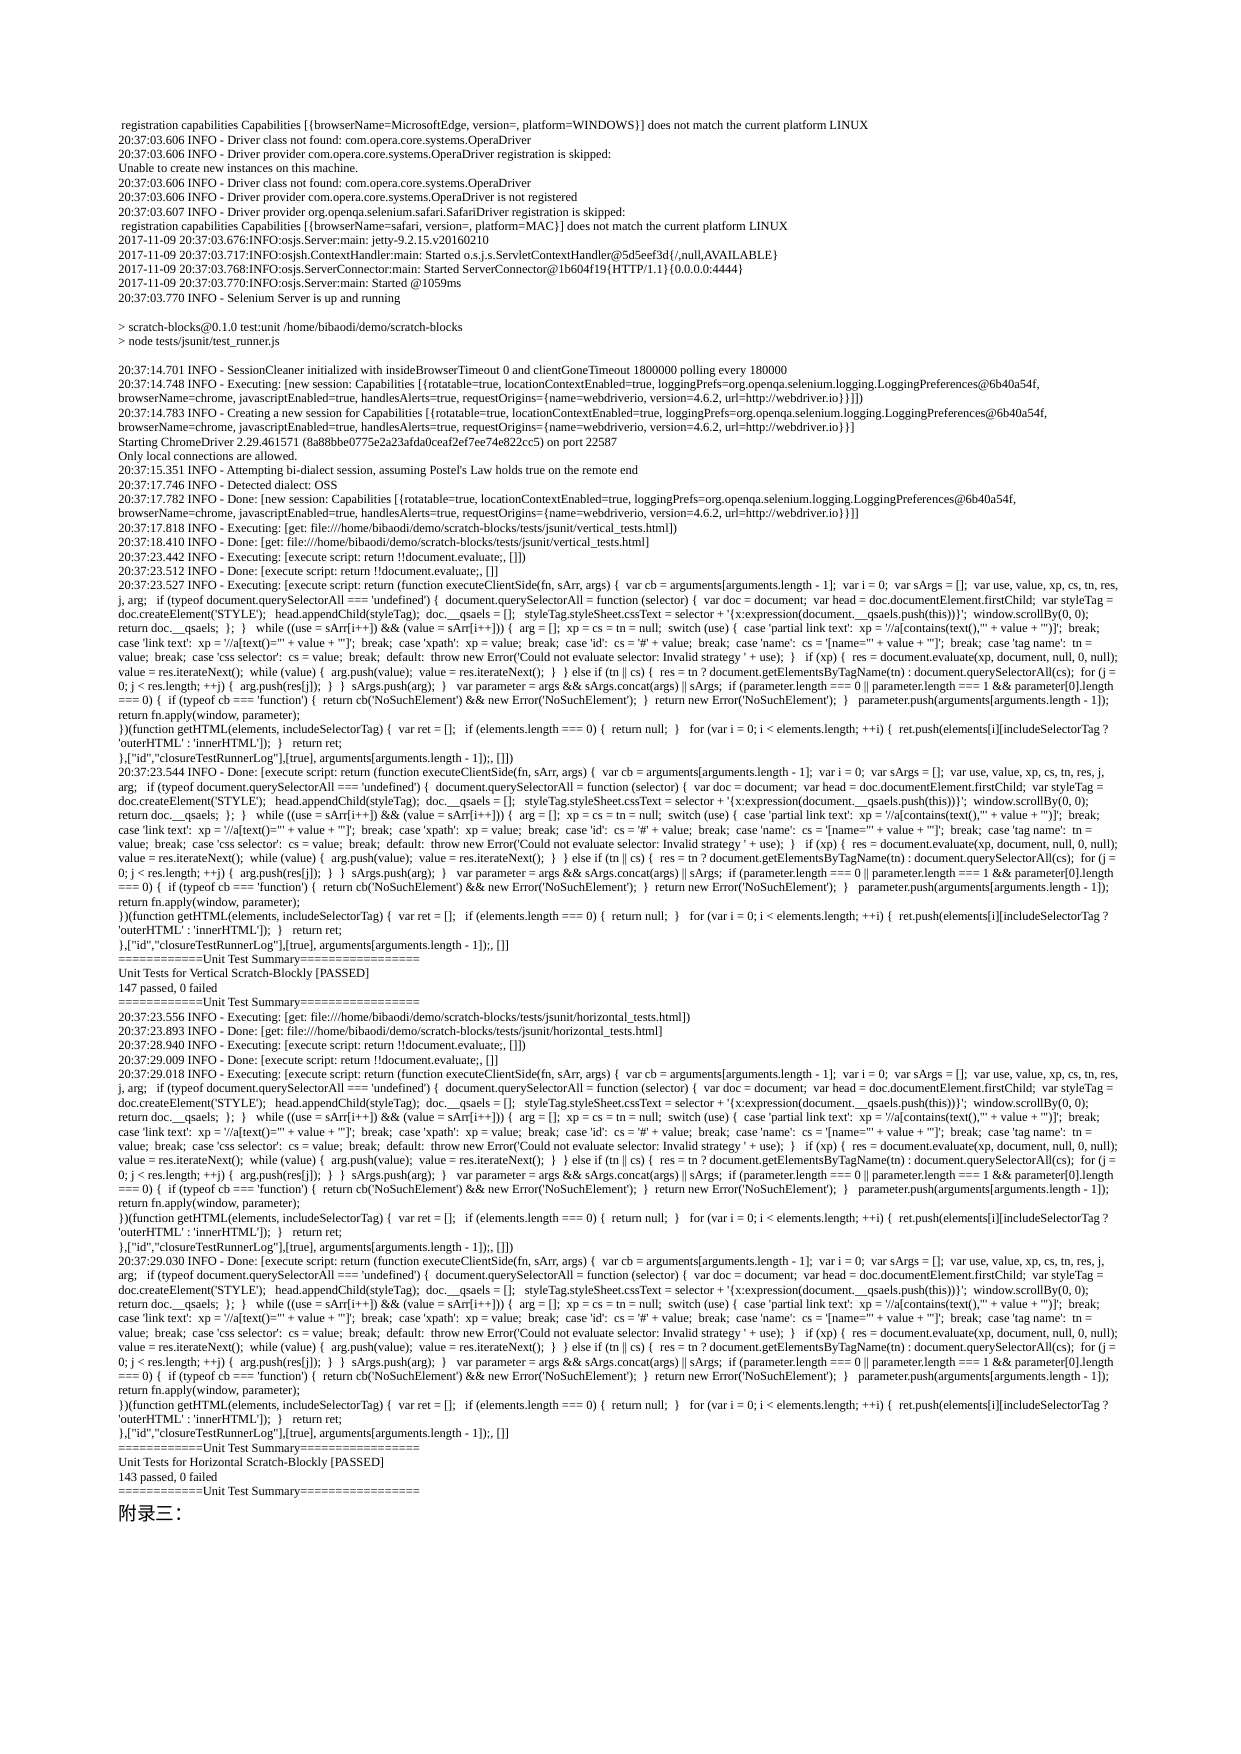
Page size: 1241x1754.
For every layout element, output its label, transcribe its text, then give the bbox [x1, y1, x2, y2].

text > scratch-blocks@0.1.0 test:unit /home/bibaodi/demo/scratch-blocks [118, 319, 1122, 334]
text 2017-11-09 20:37:03.770:INFO:osjs.Server:main: Started @1059ms [118, 276, 1122, 291]
text 20:37:28.940 INFO - Executing: [execute script: return !!document.evaluate;, []]) [118, 1038, 1122, 1052]
text },["id","closureTestRunnerLog"],[true], arguments[arguments.length - 1]);, []] [118, 937, 1122, 952]
text },["id","closureTestRunnerLog"],[true], arguments[arguments.length - 1]);, []]) [118, 1239, 1122, 1254]
text Unable to create new instances on this machine. [118, 161, 1122, 176]
text },["id","closureTestRunnerLog"],[true], arguments[arguments.length - 1]);, []] [118, 1426, 1122, 1441]
text 20:37:18.410 INFO - Done: [get: file:///home/bibaodi/demo/scratch-blocks/tests/jsunit/vertical_tests.html] [118, 535, 1122, 549]
text 20:37:23.512 INFO - Done: [execute script: return !!document.evaluate;, []] [118, 564, 1122, 578]
text 20:37:14.783 INFO - Creating a new session for Capabilities [{rotatable=true, locationContextEnabled=true, loggingPrefs=org.openqa.selenium.logging.LoggingPreferences@6b40a54f, browserName=chrome, javascriptEnabled=true, handlesAlerts=true, requestOrigins={name=webdriverio, version=4.6.2, url=http://webdriver.io}}] [118, 406, 1122, 434]
text 20:37:23.442 INFO - Executing: [execute script: return !!document.evaluate;, []]) [118, 549, 1122, 564]
text 20:37:03.606 INFO - Driver class not found: com.opera.core.systems.OperaDriver [118, 132, 1122, 147]
text })(function getHTML(elements, includeSelectorTag) { var ret = []; if (elements.length === 0) { return null; } for (var i = 0; i < elements.length; ++i) { ret.push(elements[i][includeSelectorTag ? 'outerHTML' : 'innerHTML']); } return ret; [118, 909, 1122, 937]
text 20:37:03.607 INFO - Driver provider org.openqa.selenium.safari.SafariDriver registration is skipped: [118, 204, 1122, 219]
text Unit Tests for Vertical Scratch-Blockly [PASSED] [118, 966, 1122, 981]
text })(function getHTML(elements, includeSelectorTag) { var ret = []; if (elements.length === 0) { return null; } for (var i = 0; i < elements.length; ++i) { ret.push(elements[i][includeSelectorTag ? 'outerHTML' : 'innerHTML']); } return ret; [118, 1397, 1122, 1426]
text 20:37:29.030 INFO - Done: [execute script: return (function executeClientSide(fn, sArr, args) { var cb = arguments[arguments.length - 1]; var i = 0; var sArgs = []; var use, value, xp, cs, tn, res, j, arg; if (typeof document.querySelectorAll === 'undefined') { document.querySelectorAll = function (selector) { var doc = document; var head = doc.documentElement.firstChild; var styleTag = doc.createElement('STYLE'); head.appendChild(styleTag); doc.__qsaels = []; styleTag.styleSheet.cssText = selector + '{x:expression(document.__qsaels.push(this))}'; window.scrollBy(0, 0); return doc.__qsaels; }; } while ((use = sArr[i++]) && (value = sArr[i++])) { arg = []; xp = cs = tn = null; switch (use) { case 'partial link text': xp = '//a[contains(text(),"' + value + '")]'; break; case 'link text': xp = '//a[text()="' + value + '"]'; break; case 'xpath': xp = value; break; case 'id': cs = '#' + value; break; case 'name': cs = '[name="' + value + '"]'; break; case 'tag name': tn = value; break; case 'css selector': cs = value; break; default: throw new Error('Could not evaluate selector: Invalid strategy ' + use); } if (xp) { res = document.evaluate(xp, document, null, 0, null); value = res.iterateNext(); while (value) { arg.push(value); value = res.iterateNext(); } } else if (tn || cs) { res = tn ? document.getElementsByTagName(tn) : document.querySelectorAll(cs); for (j = 0; j < res.length; ++j) { arg.push(res[j]); } } sArgs.push(arg); } var parameter = args && sArgs.concat(args) || sArgs; if (parameter.length === 0 || parameter.length === 1 && parameter[0].length === 0) { if (typeof cb === 'function') { return cb('NoSuchElement') && new Error('NoSuchElement'); } return new Error('NoSuchElement'); } parameter.push(arguments[arguments.length - 1]); return fn.apply(window, parameter); [118, 1254, 1122, 1397]
text 2017-11-09 20:37:03.768:INFO:osjs.ServerConnector:main: Started ServerConnector@1b604f19{HTTP/1.1}{0.0.0.0:4444} [118, 262, 1122, 276]
text 2017-11-09 20:37:03.717:INFO:osjsh.ContextHandler:main: Started o.s.j.s.ServletContextHandler@5d5eef3d{/,null,AVAILABLE} [118, 247, 1122, 262]
text 20:37:03.606 INFO - Driver class not found: com.opera.core.systems.OperaDriver [118, 176, 1122, 190]
text 20:37:23.893 INFO - Done: [get: file:///home/bibaodi/demo/scratch-blocks/tests/jsunit/horizontal_tests.html] [118, 1024, 1122, 1038]
text ============Unit Test Summary================= [118, 1441, 1122, 1455]
text 20:37:23.544 INFO - Done: [execute script: return (function executeClientSide(fn, sArr, args) { var cb = arguments[arguments.length - 1]; var i = 0; var sArgs = []; var use, value, xp, cs, tn, res, j, arg; if (typeof document.querySelectorAll === 'undefined') { document.querySelectorAll = function (selector) { var doc = document; var head = doc.documentElement.firstChild; var styleTag = doc.createElement('STYLE'); head.appendChild(styleTag); doc.__qsaels = []; styleTag.styleSheet.cssText = selector + '{x:expression(document.__qsaels.push(this))}'; window.scrollBy(0, 0); return doc.__qsaels; }; } while ((use = sArr[i++]) && (value = sArr[i++])) { arg = []; xp = cs = tn = null; switch (use) { case 'partial link text': xp = '//a[contains(text(),"' + value + '")]'; break; case 'link text': xp = '//a[text()="' + value + '"]'; break; case 'xpath': xp = value; break; case 'id': cs = '#' + value; break; case 'name': cs = '[name="' + value + '"]'; break; case 'tag name': tn = value; break; case 'css selector': cs = value; break; default: throw new Error('Could not evaluate selector: Invalid strategy ' + use); } if (xp) { res = document.evaluate(xp, document, null, 0, null); value = res.iterateNext(); while (value) { arg.push(value); value = res.iterateNext(); } } else if (tn || cs) { res = tn ? document.getElementsByTagName(tn) : document.querySelectorAll(cs); for (j = 0; j < res.length; ++j) { arg.push(res[j]); } } sArgs.push(arg); } var parameter = args && sArgs.concat(args) || sArgs; if (parameter.length === 0 || parameter.length === 1 && parameter[0].length === 0) { if (typeof cb === 'function') { return cb('NoSuchElement') && new Error('NoSuchElement'); } return new Error('NoSuchElement'); } parameter.push(arguments[arguments.length - 1]); return fn.apply(window, parameter); [118, 765, 1122, 909]
text Unit Tests for Horizontal Scratch-Blockly [PASSED] [118, 1455, 1122, 1469]
text },["id","closureTestRunnerLog"],[true], arguments[arguments.length - 1]);, []]) [118, 751, 1122, 765]
text 20:37:14.701 INFO - SessionCleaner initialized with insideBrowserTimeout 0 and clientGoneTimeout 1800000 polling every 180000 [118, 362, 1122, 377]
text 20:37:14.748 INFO - Executing: [new session: Capabilities [{rotatable=true, locationContextEnabled=true, loggingPrefs=org.openqa.selenium.logging.LoggingPreferences@6b40a54f, browserName=chrome, javascriptEnabled=true, handlesAlerts=true, requestOrigins={name=webdriverio, version=4.6.2, url=http://webdriver.io}}]]) [118, 377, 1122, 406]
text 20:37:29.018 INFO - Executing: [execute script: return (function executeClientSide(fn, sArr, args) { var cb = arguments[arguments.length - 1]; var i = 0; var sArgs = []; var use, value, xp, cs, tn, res, j, arg; if (typeof document.querySelectorAll === 'undefined') { document.querySelectorAll = function (selector) { var doc = document; var head = doc.documentElement.firstChild; var styleTag = doc.createElement('STYLE'); head.appendChild(styleTag); doc.__qsaels = []; styleTag.styleSheet.cssText = selector + '{x:expression(document.__qsaels.push(this))}'; window.scrollBy(0, 0); return doc.__qsaels; }; } while ((use = sArr[i++]) && (value = sArr[i++])) { arg = []; xp = cs = tn = null; switch (use) { case 'partial link text': xp = '//a[contains(text(),"' + value + '")]'; break; case 'link text': xp = '//a[text()="' + value + '"]'; break; case 'xpath': xp = value; break; case 'id': cs = '#' + value; break; case 'name': cs = '[name="' + value + '"]'; break; case 'tag name': tn = value; break; case 'css selector': cs = value; break; default: throw new Error('Could not evaluate selector: Invalid strategy ' + use); } if (xp) { res = document.evaluate(xp, document, null, 0, null); value = res.iterateNext(); while (value) { arg.push(value); value = res.iterateNext(); } } else if (tn || cs) { res = tn ? document.getElementsByTagName(tn) : document.querySelectorAll(cs); for (j = 0; j < res.length; ++j) { arg.push(res[j]); } } sArgs.push(arg); } var parameter = args && sArgs.concat(args) || sArgs; if (parameter.length === 0 || parameter.length === 1 && parameter[0].length === 0) { if (typeof cb === 'function') { return cb('NoSuchElement') && new Error('NoSuchElement'); } return new Error('NoSuchElement'); } parameter.push(arguments[arguments.length - 1]); return fn.apply(window, parameter); [118, 1067, 1122, 1211]
text 20:37:03.606 INFO - Driver provider com.opera.core.systems.OperaDriver registration is skipped: [118, 147, 1122, 161]
text 147 passed, 0 failed [118, 981, 1122, 995]
text 20:37:15.351 INFO - Attempting bi-dialect session, assuming Postel's Law holds true on the remote end [118, 463, 1122, 477]
text 附录三： [118, 1498, 1122, 1525]
text 2017-11-09 20:37:03.676:INFO:osjs.Server:main: jetty-9.2.15.v20160210 [118, 233, 1122, 247]
text ============Unit Test Summary================= [118, 1484, 1122, 1498]
text 20:37:29.009 INFO - Done: [execute script: return !!document.evaluate;, []] [118, 1052, 1122, 1067]
text })(function getHTML(elements, includeSelectorTag) { var ret = []; if (elements.length === 0) { return null; } for (var i = 0; i < elements.length; ++i) { ret.push(elements[i][includeSelectorTag ? 'outerHTML' : 'innerHTML']); } return ret; [118, 722, 1122, 751]
text Only local connections are allowed. [118, 449, 1122, 463]
text 20:37:03.606 INFO - Driver provider com.opera.core.systems.OperaDriver is not registered [118, 190, 1122, 204]
text > node tests/jsunit/test_runner.js [118, 334, 1122, 348]
text Starting ChromeDriver 2.29.461571 (8a88bbe0775e2a23afda0ceaf2ef7ee74e822cc5) on port 22587 [118, 434, 1122, 449]
text ============Unit Test Summary================= [118, 995, 1122, 1009]
text registration capabilities Capabilities [{browserName=MicrosoftEdge, version=, platform=WINDOWS}] does not match the current platform LINUX [118, 118, 1122, 132]
text 20:37:23.527 INFO - Executing: [execute script: return (function executeClientSide(fn, sArr, args) { var cb = arguments[arguments.length - 1]; var i = 0; var sArgs = []; var use, value, xp, cs, tn, res, j, arg; if (typeof document.querySelectorAll === 'undefined') { document.querySelectorAll = function (selector) { var doc = document; var head = doc.documentElement.firstChild; var styleTag = doc.createElement('STYLE'); head.appendChild(styleTag); doc.__qsaels = []; styleTag.styleSheet.cssText = selector + '{x:expression(document.__qsaels.push(this))}'; window.scrollBy(0, 0); return doc.__qsaels; }; } while ((use = sArr[i++]) && (value = sArr[i++])) { arg = []; xp = cs = tn = null; switch (use) { case 'partial link text': xp = '//a[contains(text(),"' + value + '")]'; break; case 'link text': xp = '//a[text()="' + value + '"]'; break; case 'xpath': xp = value; break; case 'id': cs = '#' + value; break; case 'name': cs = '[name="' + value + '"]'; break; case 'tag name': tn = value; break; case 'css selector': cs = value; break; default: throw new Error('Could not evaluate selector: Invalid strategy ' + use); } if (xp) { res = document.evaluate(xp, document, null, 0, null); value = res.iterateNext(); while (value) { arg.push(value); value = res.iterateNext(); } } else if (tn || cs) { res = tn ? document.getElementsByTagName(tn) : document.querySelectorAll(cs); for (j = 0; j < res.length; ++j) { arg.push(res[j]); } } sArgs.push(arg); } var parameter = args && sArgs.concat(args) || sArgs; if (parameter.length === 0 || parameter.length === 1 && parameter[0].length === 0) { if (typeof cb === 'function') { return cb('NoSuchElement') && new Error('NoSuchElement'); } return new Error('NoSuchElement'); } parameter.push(arguments[arguments.length - 1]); return fn.apply(window, parameter); [118, 578, 1122, 722]
text })(function getHTML(elements, includeSelectorTag) { var ret = []; if (elements.length === 0) { return null; } for (var i = 0; i < elements.length; ++i) { ret.push(elements[i][includeSelectorTag ? 'outerHTML' : 'innerHTML']); } return ret; [118, 1211, 1122, 1239]
text 20:37:17.782 INFO - Done: [new session: Capabilities [{rotatable=true, locationContextEnabled=true, loggingPrefs=org.openqa.selenium.logging.LoggingPreferences@6b40a54f, browserName=chrome, javascriptEnabled=true, handlesAlerts=true, requestOrigins={name=webdriverio, version=4.6.2, url=http://webdriver.io}}]] [118, 492, 1122, 521]
text 20:37:17.746 INFO - Detected dialect: OSS [118, 477, 1122, 492]
text 20:37:17.818 INFO - Executing: [get: file:///home/bibaodi/demo/scratch-blocks/tests/jsunit/vertical_tests.html]) [118, 521, 1122, 535]
text registration capabilities Capabilities [{browserName=safari, version=, platform=MAC}] does not match the current platform LINUX [118, 219, 1122, 233]
text 20:37:23.556 INFO - Executing: [get: file:///home/bibaodi/demo/scratch-blocks/tests/jsunit/horizontal_tests.html]) [118, 1009, 1122, 1024]
text ============Unit Test Summary================= [118, 952, 1122, 966]
text 143 passed, 0 failed [118, 1469, 1122, 1484]
text 20:37:03.770 INFO - Selenium Server is up and running [118, 291, 1122, 305]
